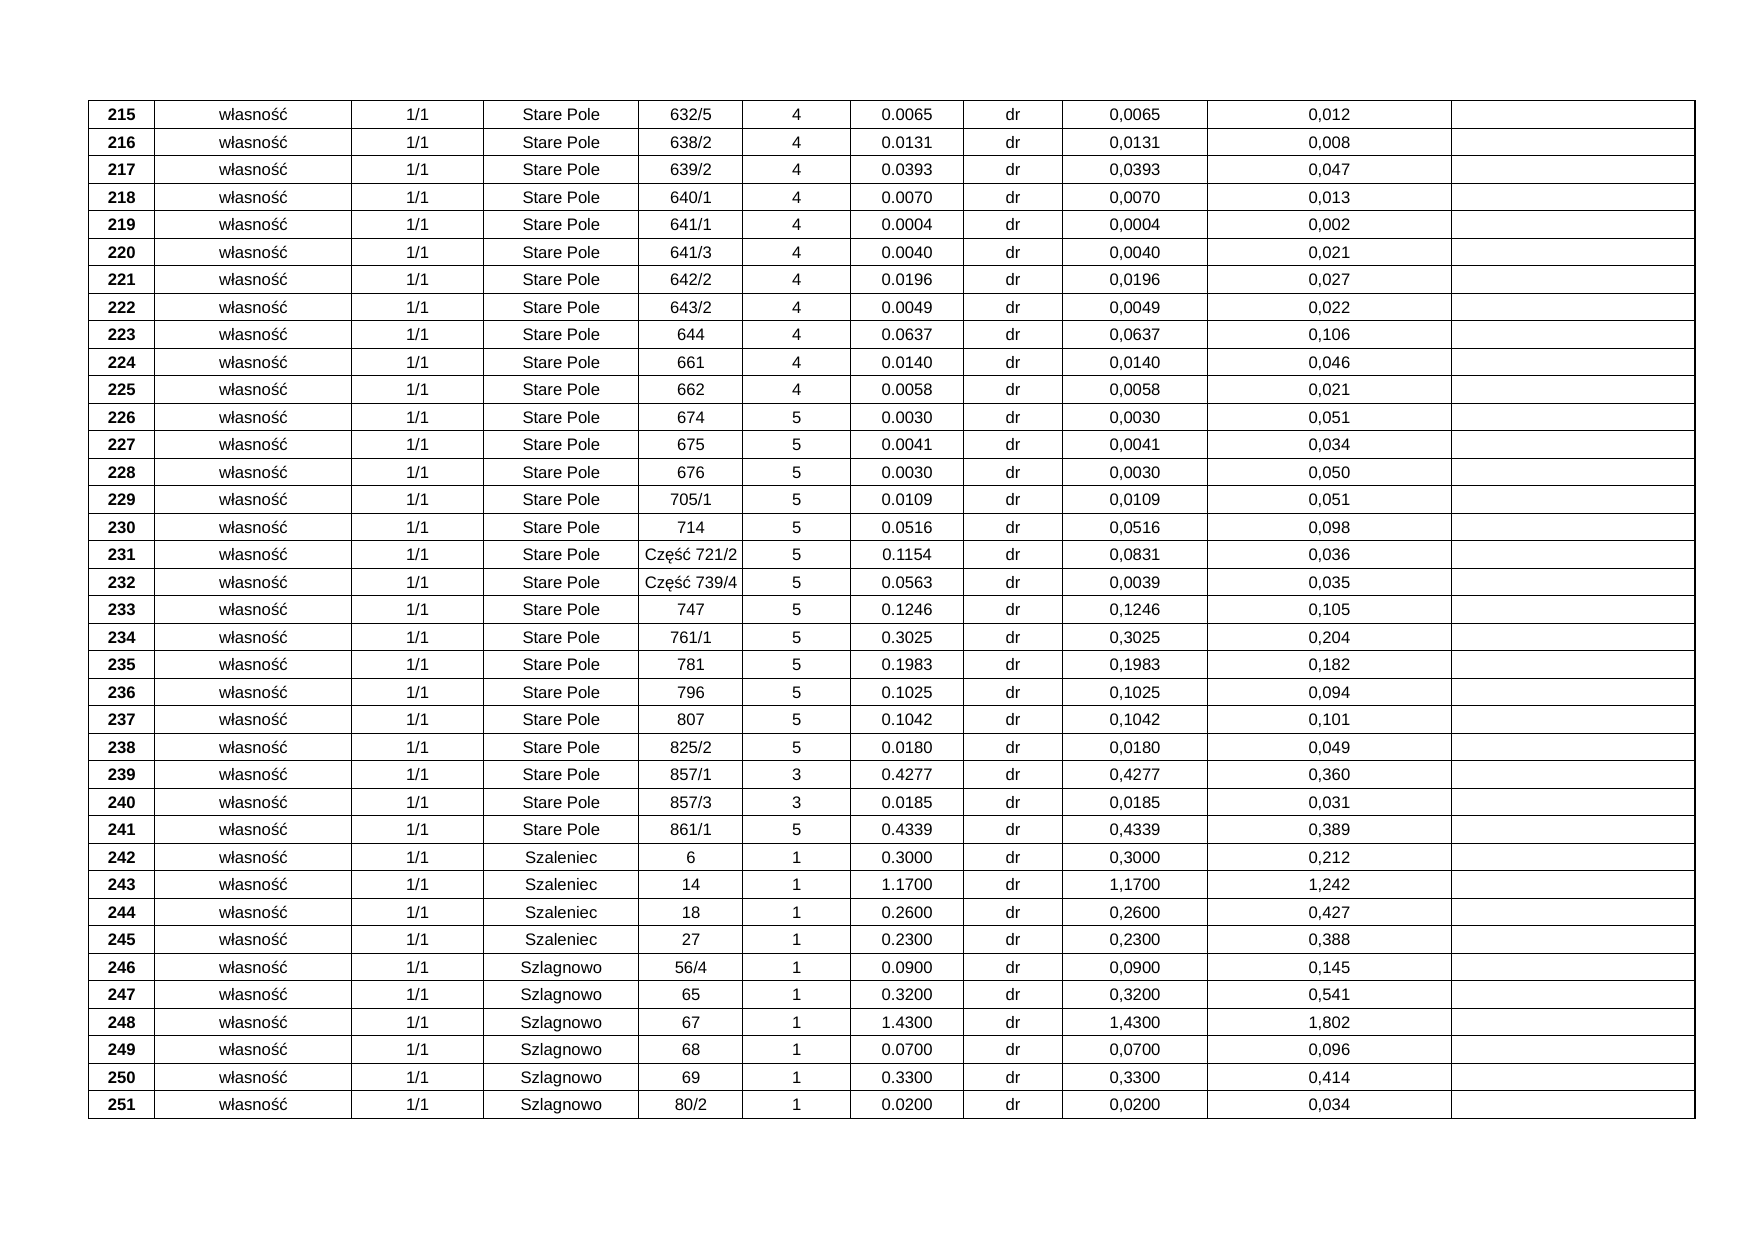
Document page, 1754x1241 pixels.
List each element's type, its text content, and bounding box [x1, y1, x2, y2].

table_cell własność [155, 184, 351, 210]
table_cell 231 [89, 541, 154, 568]
table_cell [1452, 789, 1694, 815]
table_cell [1452, 239, 1694, 265]
table_cell 674 [639, 404, 742, 430]
table_cell 0,541 [1208, 981, 1451, 1008]
table_cell Stare Pole [484, 569, 638, 595]
table_cell 246 [89, 954, 154, 980]
table_cell [1452, 294, 1694, 320]
table_cell 0,0831 [1063, 541, 1207, 568]
table_cell 0,4339 [1063, 816, 1207, 843]
table_cell 0.0637 [851, 321, 963, 348]
table_cell 714 [639, 514, 742, 540]
table_cell 632/5 [639, 101, 742, 128]
table_cell 1/1 [352, 431, 483, 458]
table_cell Stare Pole [484, 184, 638, 210]
table_cell Szlagnowo [484, 1036, 638, 1063]
table_cell własność [155, 431, 351, 458]
table_cell Stare Pole [484, 101, 638, 128]
table_cell 0,0200 [1063, 1091, 1207, 1118]
table_cell 1/1 [352, 1009, 483, 1035]
table_cell dr [964, 816, 1062, 843]
table_cell własność [155, 486, 351, 513]
table_cell 0,388 [1208, 926, 1451, 953]
table_cell 1/1 [352, 706, 483, 733]
table_cell 0.0058 [851, 376, 963, 403]
table_cell 221 [89, 266, 154, 293]
table_cell [1452, 486, 1694, 513]
table_cell dr [964, 1009, 1062, 1035]
table_cell 216 [89, 129, 154, 155]
table_cell 0,1983 [1063, 651, 1207, 678]
table_cell 0,098 [1208, 514, 1451, 540]
table_cell 239 [89, 761, 154, 788]
table_cell 0.0516 [851, 514, 963, 540]
table_cell 0.0180 [851, 734, 963, 760]
table_cell Część 739/4 [639, 569, 742, 595]
table_cell dr [964, 129, 1062, 155]
table_cell 0,1246 [1063, 596, 1207, 623]
table_cell Szlagnowo [484, 981, 638, 1008]
table_cell 5 [743, 624, 850, 650]
table_cell 1/1 [352, 239, 483, 265]
table_cell dr [964, 1036, 1062, 1063]
table_cell 675 [639, 431, 742, 458]
table_cell 1/1 [352, 844, 483, 870]
table_cell własność [155, 926, 351, 953]
table_cell 224 [89, 349, 154, 375]
table_cell 226 [89, 404, 154, 430]
table_cell 643/2 [639, 294, 742, 320]
table_cell [1452, 404, 1694, 430]
table_cell Stare Pole [484, 734, 638, 760]
table_cell 638/2 [639, 129, 742, 155]
table_cell własność [155, 954, 351, 980]
table_cell 1/1 [352, 569, 483, 595]
table_cell 1/1 [352, 211, 483, 238]
table_cell 242 [89, 844, 154, 870]
table_cell 0.3000 [851, 844, 963, 870]
table_cell 0.1025 [851, 679, 963, 705]
table_cell [1452, 1036, 1694, 1063]
table_cell 1/1 [352, 926, 483, 953]
table_cell własność [155, 266, 351, 293]
table_cell własność [155, 981, 351, 1008]
table_cell 3 [743, 789, 850, 815]
table_cell 0,013 [1208, 184, 1451, 210]
table_cell [1452, 431, 1694, 458]
table_cell 65 [639, 981, 742, 1008]
table_cell dr [964, 679, 1062, 705]
table_cell 5 [743, 596, 850, 623]
table_cell [1452, 761, 1694, 788]
table_cell dr [964, 844, 1062, 870]
table_cell 0.0185 [851, 789, 963, 815]
table_cell dr [964, 101, 1062, 128]
table_cell 4 [743, 376, 850, 403]
table_cell 6 [639, 844, 742, 870]
table_cell dr [964, 514, 1062, 540]
table_cell 1 [743, 1036, 850, 1063]
table_cell 0,0516 [1063, 514, 1207, 540]
table_cell dr [964, 1091, 1062, 1118]
table_cell 1/1 [352, 156, 483, 183]
table_cell dr [964, 239, 1062, 265]
table_cell 0.0041 [851, 431, 963, 458]
table_cell [1452, 129, 1694, 155]
table_cell 250 [89, 1064, 154, 1090]
table_cell [1452, 899, 1694, 925]
table_cell własność [155, 321, 351, 348]
table_cell dr [964, 569, 1062, 595]
table_cell [1452, 679, 1694, 705]
table_cell 27 [639, 926, 742, 953]
table_cell 761/1 [639, 624, 742, 650]
table_cell 0,0637 [1063, 321, 1207, 348]
table_cell [1452, 926, 1694, 953]
table_cell dr [964, 541, 1062, 568]
table_cell 1/1 [352, 459, 483, 485]
table_cell 0.0196 [851, 266, 963, 293]
table_cell Szlagnowo [484, 954, 638, 980]
table_cell 5 [743, 431, 850, 458]
table_cell 240 [89, 789, 154, 815]
table_cell Szlagnowo [484, 1009, 638, 1035]
table_cell 640/1 [639, 184, 742, 210]
table_cell 0,050 [1208, 459, 1451, 485]
table_cell 0.0004 [851, 211, 963, 238]
table_cell 228 [89, 459, 154, 485]
table_cell 0,051 [1208, 486, 1451, 513]
table_cell 642/2 [639, 266, 742, 293]
table_cell 0,389 [1208, 816, 1451, 843]
table_cell 235 [89, 651, 154, 678]
table_cell [1452, 156, 1694, 183]
table_cell własność [155, 679, 351, 705]
table_cell [1452, 321, 1694, 348]
table_cell 0,021 [1208, 376, 1451, 403]
table_cell [1452, 706, 1694, 733]
table_cell 0.1983 [851, 651, 963, 678]
table_cell 1/1 [352, 624, 483, 650]
table_cell 241 [89, 816, 154, 843]
table_cell 1/1 [352, 1064, 483, 1090]
table_cell 0,3000 [1063, 844, 1207, 870]
table_cell 0.0109 [851, 486, 963, 513]
table_cell 4 [743, 294, 850, 320]
table_cell 229 [89, 486, 154, 513]
table_cell 705/1 [639, 486, 742, 513]
table_cell 0,0030 [1063, 459, 1207, 485]
table_cell 5 [743, 404, 850, 430]
table_cell 1 [743, 1091, 850, 1118]
table_cell Stare Pole [484, 404, 638, 430]
table_cell 1/1 [352, 321, 483, 348]
table_cell dr [964, 706, 1062, 733]
table_cell 0,096 [1208, 1036, 1451, 1063]
table_cell 220 [89, 239, 154, 265]
table_cell 0,204 [1208, 624, 1451, 650]
table_cell Część 721/2 [639, 541, 742, 568]
table_cell 0,034 [1208, 431, 1451, 458]
table_cell 215 [89, 101, 154, 128]
table_cell 0.0065 [851, 101, 963, 128]
table_cell 1 [743, 844, 850, 870]
table_cell 0,0058 [1063, 376, 1207, 403]
table_cell [1452, 596, 1694, 623]
table_cell Szlagnowo [484, 1091, 638, 1118]
table_cell 1.1700 [851, 871, 963, 898]
table_cell własność [155, 404, 351, 430]
table_cell własność [155, 1036, 351, 1063]
table_cell Stare Pole [484, 761, 638, 788]
table_cell Szaleniec [484, 871, 638, 898]
table_cell dr [964, 404, 1062, 430]
table_cell 0,0196 [1063, 266, 1207, 293]
table_cell 747 [639, 596, 742, 623]
table_cell 80/2 [639, 1091, 742, 1118]
table_cell 1/1 [352, 899, 483, 925]
table_cell 68 [639, 1036, 742, 1063]
table_cell 0,047 [1208, 156, 1451, 183]
table_cell 0.0700 [851, 1036, 963, 1063]
table_cell 641/1 [639, 211, 742, 238]
table_cell 676 [639, 459, 742, 485]
table_cell 1,4300 [1063, 1009, 1207, 1035]
table_cell 0,3300 [1063, 1064, 1207, 1090]
table_cell 222 [89, 294, 154, 320]
table_cell 0,0131 [1063, 129, 1207, 155]
table_cell 0,0041 [1063, 431, 1207, 458]
table_cell [1452, 514, 1694, 540]
table_cell 1/1 [352, 679, 483, 705]
table_cell 0,031 [1208, 789, 1451, 815]
table_cell [1452, 651, 1694, 678]
table_cell 825/2 [639, 734, 742, 760]
table_cell 223 [89, 321, 154, 348]
table_cell Stare Pole [484, 239, 638, 265]
table_cell 0,0140 [1063, 349, 1207, 375]
table_cell Stare Pole [484, 129, 638, 155]
table_cell 0,0900 [1063, 954, 1207, 980]
table_cell 219 [89, 211, 154, 238]
table_cell [1452, 1064, 1694, 1090]
table_cell 0,0109 [1063, 486, 1207, 513]
table_cell 5 [743, 541, 850, 568]
table_cell Szaleniec [484, 844, 638, 870]
table_cell Stare Pole [484, 706, 638, 733]
table_cell własność [155, 514, 351, 540]
table_cell własność [155, 706, 351, 733]
table_cell dr [964, 486, 1062, 513]
table_cell własność [155, 211, 351, 238]
table_cell [1452, 1091, 1694, 1118]
table_cell 0,105 [1208, 596, 1451, 623]
table_cell 1/1 [352, 266, 483, 293]
table_cell dr [964, 899, 1062, 925]
table_cell dr [964, 184, 1062, 210]
table_cell 0.0131 [851, 129, 963, 155]
table_cell [1452, 844, 1694, 870]
table_cell 1/1 [352, 816, 483, 843]
table_cell 4 [743, 349, 850, 375]
table_cell 5 [743, 734, 850, 760]
table_cell [1452, 266, 1694, 293]
table_cell 1/1 [352, 761, 483, 788]
table_cell 0,360 [1208, 761, 1451, 788]
table_cell własność [155, 624, 351, 650]
table_cell Stare Pole [484, 541, 638, 568]
table_cell 0.0049 [851, 294, 963, 320]
table_cell 1/1 [352, 294, 483, 320]
table_cell Stare Pole [484, 294, 638, 320]
table_cell dr [964, 734, 1062, 760]
table_cell własność [155, 1091, 351, 1118]
table_cell 0,051 [1208, 404, 1451, 430]
table_cell dr [964, 981, 1062, 1008]
table_cell własność [155, 1009, 351, 1035]
table_cell 1/1 [352, 596, 483, 623]
table_cell 232 [89, 569, 154, 595]
table_cell 1/1 [352, 789, 483, 815]
table_cell 0,0065 [1063, 101, 1207, 128]
table_cell 0,022 [1208, 294, 1451, 320]
table_cell 639/2 [639, 156, 742, 183]
table_cell 0,1042 [1063, 706, 1207, 733]
table_cell dr [964, 926, 1062, 953]
table_cell Stare Pole [484, 349, 638, 375]
table_cell 0,002 [1208, 211, 1451, 238]
table_cell dr [964, 211, 1062, 238]
table_cell 0,0039 [1063, 569, 1207, 595]
table_cell [1452, 349, 1694, 375]
table_cell 1/1 [352, 486, 483, 513]
table_cell 1/1 [352, 651, 483, 678]
table_cell Stare Pole [484, 514, 638, 540]
table_cell własność [155, 129, 351, 155]
table_cell 1/1 [352, 1036, 483, 1063]
table_cell Stare Pole [484, 789, 638, 815]
table_cell 1/1 [352, 376, 483, 403]
table_cell 1/1 [352, 1091, 483, 1118]
table_cell Stare Pole [484, 266, 638, 293]
table_cell dr [964, 156, 1062, 183]
table_cell 0.1154 [851, 541, 963, 568]
table_cell 0.0030 [851, 459, 963, 485]
table_cell 5 [743, 486, 850, 513]
table_cell [1452, 871, 1694, 898]
table_cell 0,2300 [1063, 926, 1207, 953]
table_cell własność [155, 349, 351, 375]
table_cell 0,0030 [1063, 404, 1207, 430]
table_cell Stare Pole [484, 651, 638, 678]
table_cell 0,414 [1208, 1064, 1451, 1090]
table_cell własność [155, 596, 351, 623]
table_cell 0.4277 [851, 761, 963, 788]
table_cell 1/1 [352, 871, 483, 898]
table_cell 0,3200 [1063, 981, 1207, 1008]
table_cell 1/1 [352, 734, 483, 760]
table_cell 243 [89, 871, 154, 898]
table_cell 225 [89, 376, 154, 403]
table_cell 4 [743, 184, 850, 210]
table_cell dr [964, 954, 1062, 980]
table_cell 1.4300 [851, 1009, 963, 1035]
table_cell dr [964, 459, 1062, 485]
table_cell 233 [89, 596, 154, 623]
table_cell 1 [743, 926, 850, 953]
table_cell 1/1 [352, 404, 483, 430]
table_cell [1452, 569, 1694, 595]
table_cell 1 [743, 954, 850, 980]
table_cell 0.3025 [851, 624, 963, 650]
table_cell 857/3 [639, 789, 742, 815]
table_cell Stare Pole [484, 624, 638, 650]
table_cell 1 [743, 1009, 850, 1035]
table_cell [1452, 211, 1694, 238]
table_cell 0,0040 [1063, 239, 1207, 265]
table_cell 0,2600 [1063, 899, 1207, 925]
table_cell Stare Pole [484, 156, 638, 183]
table_cell 238 [89, 734, 154, 760]
table_cell 0,046 [1208, 349, 1451, 375]
table_cell Stare Pole [484, 431, 638, 458]
table_cell 1/1 [352, 349, 483, 375]
table_cell dr [964, 321, 1062, 348]
table_cell dr [964, 1064, 1062, 1090]
table_cell 0.3300 [851, 1064, 963, 1090]
table_cell 5 [743, 679, 850, 705]
table_cell 1/1 [352, 184, 483, 210]
table_cell własność [155, 734, 351, 760]
table_cell 69 [639, 1064, 742, 1090]
table_cell 0,0185 [1063, 789, 1207, 815]
table_cell 0,0004 [1063, 211, 1207, 238]
table_cell 0,0070 [1063, 184, 1207, 210]
table_cell 0,035 [1208, 569, 1451, 595]
table_cell własność [155, 156, 351, 183]
table_cell 1,1700 [1063, 871, 1207, 898]
table_cell 0,0393 [1063, 156, 1207, 183]
table_cell Szlagnowo [484, 1064, 638, 1090]
table_cell 857/1 [639, 761, 742, 788]
table_cell 0,3025 [1063, 624, 1207, 650]
table_cell 0.0030 [851, 404, 963, 430]
table_cell własność [155, 459, 351, 485]
table_cell Stare Pole [484, 321, 638, 348]
table_cell 781 [639, 651, 742, 678]
table_cell 1/1 [352, 541, 483, 568]
table_cell Szaleniec [484, 899, 638, 925]
table_cell 0,008 [1208, 129, 1451, 155]
table_cell 230 [89, 514, 154, 540]
table_cell 4 [743, 266, 850, 293]
table_cell własność [155, 899, 351, 925]
table_cell 4 [743, 101, 850, 128]
table_cell dr [964, 761, 1062, 788]
table_cell 0.0140 [851, 349, 963, 375]
table_cell Stare Pole [484, 596, 638, 623]
table_cell własność [155, 1064, 351, 1090]
table_cell 0,212 [1208, 844, 1451, 870]
table_cell 0,036 [1208, 541, 1451, 568]
table_cell 1/1 [352, 981, 483, 1008]
table_cell 0,0049 [1063, 294, 1207, 320]
table_cell 4 [743, 129, 850, 155]
table_cell dr [964, 596, 1062, 623]
table_cell 3 [743, 761, 850, 788]
table_cell 18 [639, 899, 742, 925]
table_cell 0.0900 [851, 954, 963, 980]
table_cell własność [155, 651, 351, 678]
table_cell 0.0563 [851, 569, 963, 595]
table_cell 662 [639, 376, 742, 403]
table_cell 4 [743, 156, 850, 183]
table_cell 0,145 [1208, 954, 1451, 980]
table_cell 0,106 [1208, 321, 1451, 348]
table_cell 644 [639, 321, 742, 348]
table_cell dr [964, 266, 1062, 293]
table_cell 0,021 [1208, 239, 1451, 265]
table_cell 0.2600 [851, 899, 963, 925]
table_cell 5 [743, 706, 850, 733]
table_cell 0.0393 [851, 156, 963, 183]
table_cell 0.1246 [851, 596, 963, 623]
table_cell 0,1025 [1063, 679, 1207, 705]
table_cell 244 [89, 899, 154, 925]
table_cell Stare Pole [484, 376, 638, 403]
table_cell [1452, 376, 1694, 403]
table_cell Stare Pole [484, 459, 638, 485]
table_cell dr [964, 431, 1062, 458]
table_cell 5 [743, 816, 850, 843]
table_cell 0,012 [1208, 101, 1451, 128]
table_cell [1452, 624, 1694, 650]
table_cell 1/1 [352, 101, 483, 128]
table_cell 861/1 [639, 816, 742, 843]
table_cell 1 [743, 1064, 850, 1090]
table_cell 0,427 [1208, 899, 1451, 925]
table_cell własność [155, 569, 351, 595]
table_cell 67 [639, 1009, 742, 1035]
table_cell [1452, 459, 1694, 485]
table_cell 217 [89, 156, 154, 183]
table_cell 1 [743, 981, 850, 1008]
table_cell 0.4339 [851, 816, 963, 843]
table_cell 0,101 [1208, 706, 1451, 733]
table_cell 0,0180 [1063, 734, 1207, 760]
table_cell 1/1 [352, 514, 483, 540]
table_cell dr [964, 376, 1062, 403]
table_cell 227 [89, 431, 154, 458]
table_cell 237 [89, 706, 154, 733]
table_cell 0.3200 [851, 981, 963, 1008]
table_cell 4 [743, 211, 850, 238]
table_cell 1/1 [352, 129, 483, 155]
table_cell dr [964, 349, 1062, 375]
table_cell 4 [743, 321, 850, 348]
table_cell 0,027 [1208, 266, 1451, 293]
table_cell 641/3 [639, 239, 742, 265]
table_cell [1452, 541, 1694, 568]
table_cell własność [155, 789, 351, 815]
table_cell dr [964, 294, 1062, 320]
table_cell dr [964, 651, 1062, 678]
table_cell 1,242 [1208, 871, 1451, 898]
table_cell 5 [743, 651, 850, 678]
table_cell 796 [639, 679, 742, 705]
table_cell 251 [89, 1091, 154, 1118]
table_cell 1 [743, 899, 850, 925]
table_cell 4 [743, 239, 850, 265]
table_cell [1452, 816, 1694, 843]
table_cell Szaleniec [484, 926, 638, 953]
table_cell własność [155, 871, 351, 898]
table_cell 5 [743, 514, 850, 540]
table_cell dr [964, 624, 1062, 650]
table_cell 1/1 [352, 954, 483, 980]
table_cell 0,182 [1208, 651, 1451, 678]
table_cell 5 [743, 459, 850, 485]
table_cell [1452, 954, 1694, 980]
table_cell własność [155, 761, 351, 788]
table_cell 0,4277 [1063, 761, 1207, 788]
table_cell 56/4 [639, 954, 742, 980]
table_cell 234 [89, 624, 154, 650]
table_cell 0,0700 [1063, 1036, 1207, 1063]
table_cell [1452, 734, 1694, 760]
table_cell 1,802 [1208, 1009, 1451, 1035]
table_cell własność [155, 294, 351, 320]
table_cell 0.0200 [851, 1091, 963, 1118]
table_cell 0.0070 [851, 184, 963, 210]
table_cell własność [155, 816, 351, 843]
table_cell 236 [89, 679, 154, 705]
table_cell 1 [743, 871, 850, 898]
table_cell 807 [639, 706, 742, 733]
table_cell 249 [89, 1036, 154, 1063]
table_cell [1452, 184, 1694, 210]
table_cell 0,049 [1208, 734, 1451, 760]
table_cell własność [155, 376, 351, 403]
table_cell Stare Pole [484, 679, 638, 705]
table_cell 14 [639, 871, 742, 898]
table_cell własność [155, 239, 351, 265]
table_cell [1452, 101, 1694, 128]
table_cell 5 [743, 569, 850, 595]
table_cell 661 [639, 349, 742, 375]
table_cell własność [155, 541, 351, 568]
table_cell Stare Pole [484, 211, 638, 238]
table_cell [1452, 1009, 1694, 1035]
table_cell 0,094 [1208, 679, 1451, 705]
table_cell 247 [89, 981, 154, 1008]
table_cell Stare Pole [484, 816, 638, 843]
table_cell [1452, 981, 1694, 1008]
table_cell własność [155, 101, 351, 128]
table_cell 0,034 [1208, 1091, 1451, 1118]
table_cell 0.1042 [851, 706, 963, 733]
table_cell 0.2300 [851, 926, 963, 953]
table_cell Stare Pole [484, 486, 638, 513]
table_cell 248 [89, 1009, 154, 1035]
table_cell dr [964, 871, 1062, 898]
table_cell 218 [89, 184, 154, 210]
table_cell dr [964, 789, 1062, 815]
table_cell 0.0040 [851, 239, 963, 265]
table_cell 245 [89, 926, 154, 953]
table_cell własność [155, 844, 351, 870]
